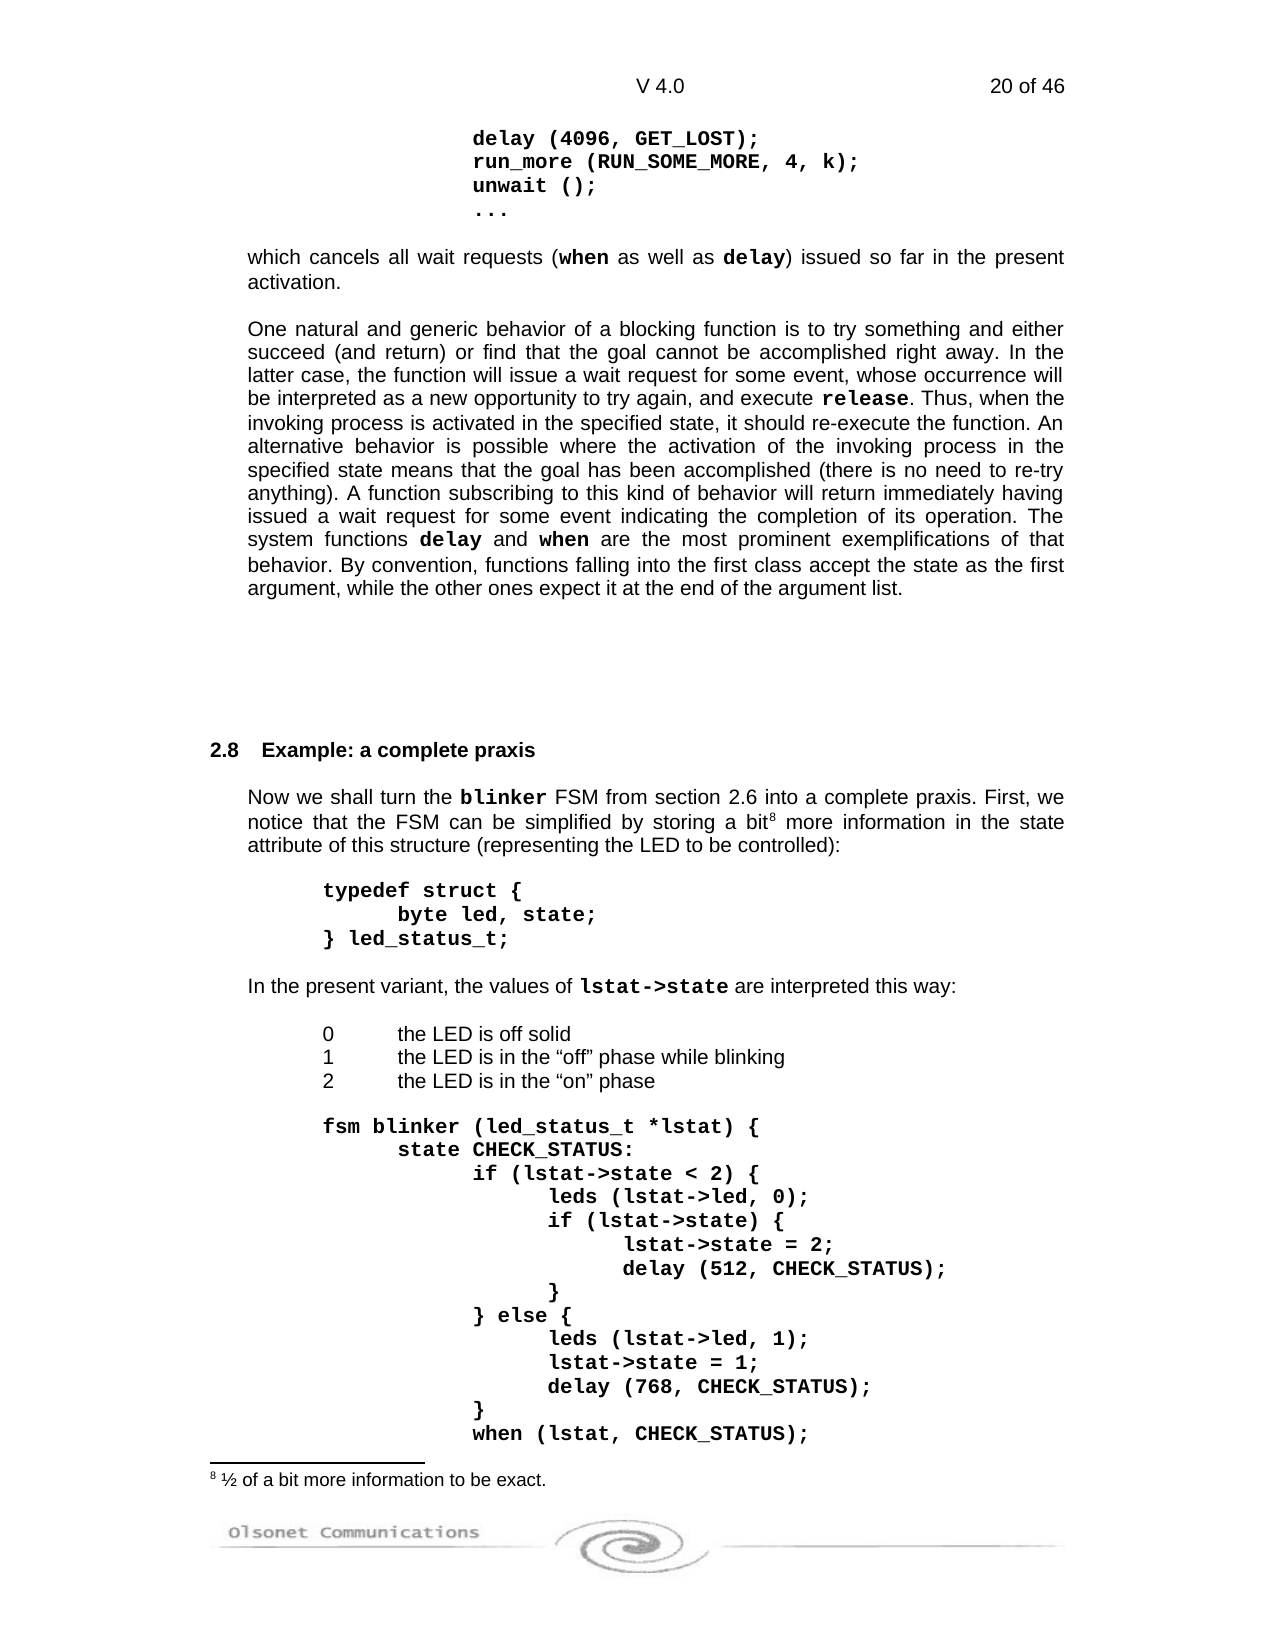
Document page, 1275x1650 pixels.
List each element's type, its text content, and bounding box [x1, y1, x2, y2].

text if (lstat->state) { [247, 1210, 1065, 1234]
text lstat->state = 2; [247, 1234, 1065, 1257]
picture [210, 1504, 1065, 1596]
text fsm blinker (led_status_t *lstat) { [247, 1116, 1065, 1139]
text leds (lstat->led, 1); [247, 1328, 1065, 1352]
subtitle Example: a complete praxis [210, 739, 1065, 762]
text typedef struct { [247, 880, 1065, 904]
text } led_status_t; [247, 927, 1065, 951]
text } [247, 1281, 1065, 1305]
text delay (768, CHECK_STATUS); [247, 1376, 1065, 1399]
text unwait (); [247, 175, 1065, 199]
text 0 the LED is off solid [247, 1023, 1065, 1046]
text delay (4096, GET_LOST); [247, 128, 1065, 151]
text leds (lstat->led, 0); [247, 1187, 1065, 1210]
text One natural and generic behavior of a blocking function is to try something and either succeed (and return) or find that the goal cannot be accomplished right away. In the latter case, the function will issue a wait request for some event, whose occurrence will be interpreted as a new opportunity to try again, and execute release. Thus, when the invoking process is activated in the specified state, it should re-execute the function. An alternative behavior is possible where the activation of the invoking process in the specified state means that the goal has been accomplished (there is no need to re-try anything). A function subscribing to this kind of behavior will return immediately having issued a wait request for some event indicating the completion of its operation. The system functions delay and when are the most prominent exemplifications of that behavior. By convention, functions falling into the first class accept the state as the first argument, while the other ones expect it at the end of the argument list. [247, 317, 1065, 599]
text byte led, state; [247, 904, 1065, 927]
text lstat->state = 1; [247, 1352, 1065, 1376]
text 1 the LED is in the “off” phase while blinking [247, 1046, 1065, 1069]
text delay (512, CHECK_STATUS); [247, 1257, 1065, 1281]
text which cancels all wait requests (when as well as delay) issued so far in the present activation. [247, 246, 1065, 294]
text when (lstat, CHECK_STATUS); [247, 1423, 1065, 1447]
text state CHECK_STATUS: [247, 1139, 1065, 1163]
text In the present variant, the values of lstat->state are interpreted this way: [247, 974, 1065, 999]
text ½ of a bit more information to be exact. [210, 1469, 1065, 1490]
text if (lstat->state < 2) { [247, 1163, 1065, 1187]
text } [247, 1399, 1065, 1423]
text } else { [247, 1305, 1065, 1328]
text Now we shall turn the blinker FSM from section 2.6 into a complete praxis. First, we notice that the FSM can be simplified by storing a bit more information in the state attribute of this structure (representing the LED to be controlled): [247, 785, 1065, 857]
text 2 the LED is in the “on” phase [247, 1069, 1065, 1092]
text run_more (RUN_SOME_MORE, 4, k); [247, 151, 1065, 175]
text ... [247, 199, 1065, 222]
